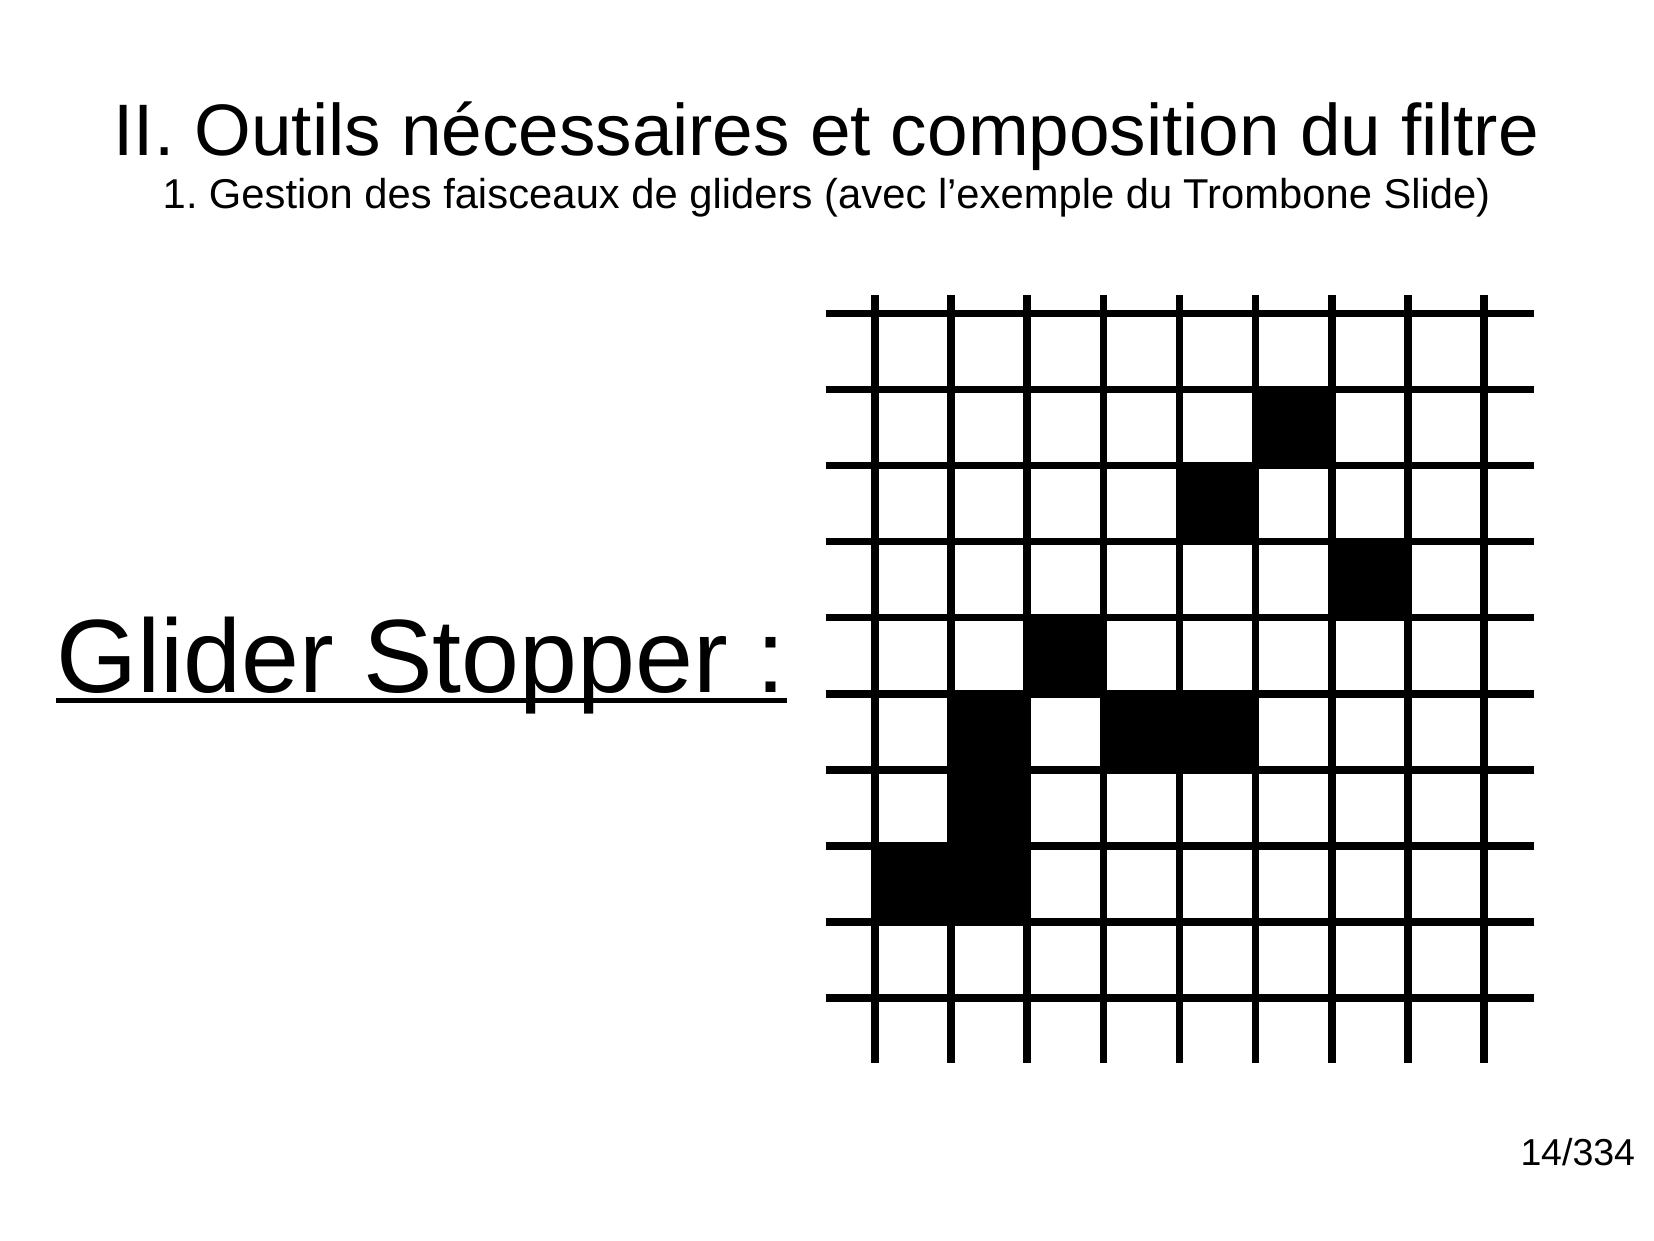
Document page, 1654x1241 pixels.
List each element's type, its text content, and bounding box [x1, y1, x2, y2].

text_box Glider Stopper : [41, 590, 802, 722]
title II. Outils nécessaires et composition du filtre 1. Gestion des faisceaux de gliders (avec l’exemple du Trombone Slide) [0, 30, 1654, 276]
text_box <number>/334 [1505, 1124, 1654, 1182]
picture [826, 295, 1534, 1063]
